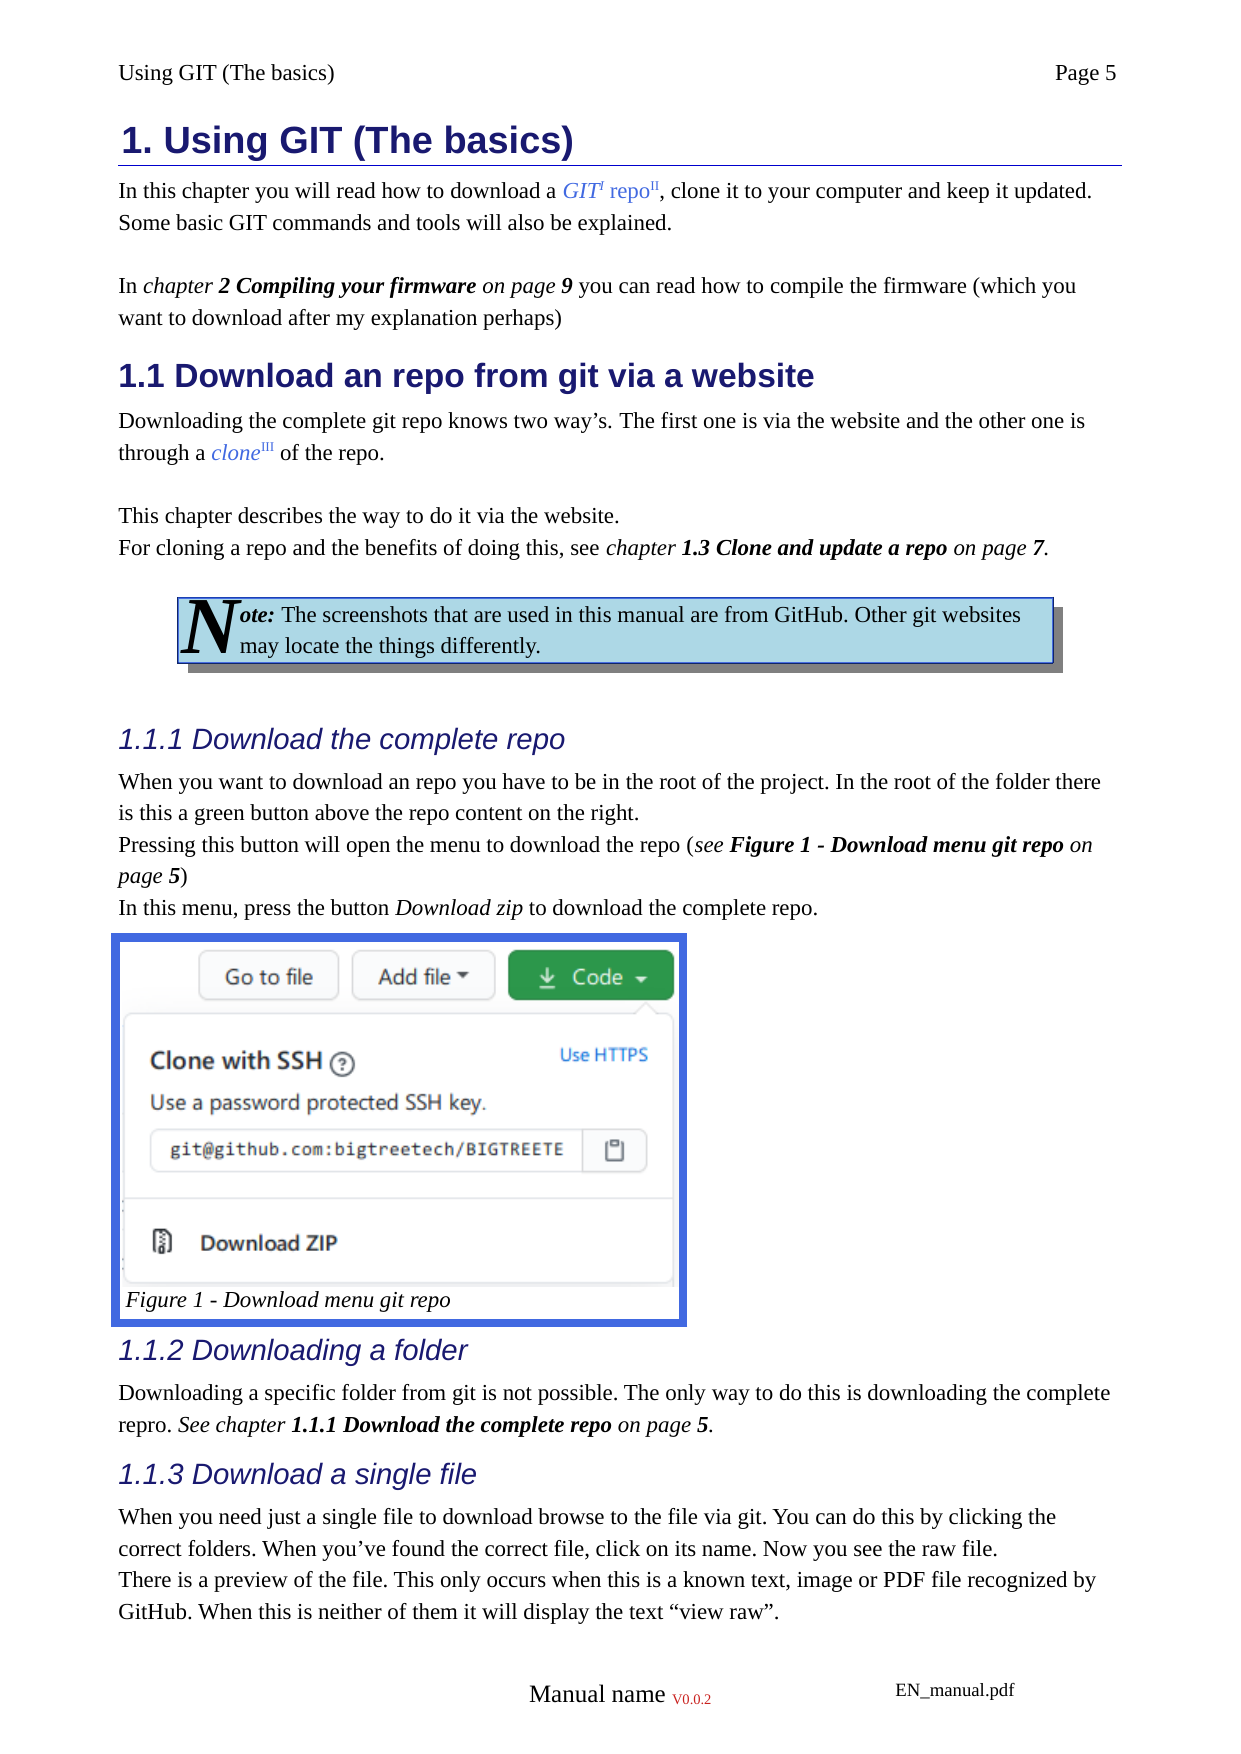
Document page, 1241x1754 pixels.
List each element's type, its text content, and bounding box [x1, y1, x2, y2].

text This chapter describes the way to do it via the website. [118, 470, 1122, 528]
subtitle Download the complete repo [118, 722, 1122, 755]
subtitle Using GIT (The basics) [118, 115, 1122, 165]
text For cloning a repo and the benefits of doing this, see chapter 1.3 Clone and update a repo on page 7. [118, 533, 1122, 560]
text When you need just a single file to download browse to the file via git. You can do this by clicking the correct folders. When you’ve found the correct file, click on its name. Now you see the raw file. There is a preview of the file. This only occurs when this is a known text, image or PDF file recognized by GitHub. When this is neither of them it will display the text “view raw”. [118, 1503, 1122, 1624]
text Downloading the complete git repo knows two way’s. The first one is via the website and the other one is through a clone of the repo. [118, 407, 1122, 465]
text Downloading a specific folder from git is not possible. The only way to do this is downloading the complete repro. See chapter 1.1.1 Download the complete repo on page 5. [118, 1379, 1122, 1437]
subtitle Download an repo from git via a website [118, 356, 1122, 395]
text When you want to download an repo you have to be in the root of the project. In the root of the folder there is this a green button above the repo content on the right. Pressing this button will open the menu to download the repo (see Figure 1 - Download menu git repo on page 5) In this menu, press the button Download zip to download the complete repo. [118, 768, 1122, 921]
text In chapter 2 Compiling your firmware on page 9 you can read how to compile the firmware (which you want to download after my explanation perhaps) [118, 272, 1122, 330]
picture [122, 944, 679, 1287]
text [120, 942, 679, 1319]
text Note: The screenshots that are used in this manual are from GitHub. Other git websites may locate the things differently. [179, 599, 1052, 662]
text Figure 1 - Download menu git repo [122, 1287, 676, 1316]
text In this chapter you will read how to download a GIT repo, clone it to your computer and keep it updated. Some basic GIT commands and tools will also be explained. [118, 177, 1122, 235]
subtitle Download a single file [118, 1457, 1122, 1491]
subtitle Downloading a folder [118, 1287, 1122, 1367]
